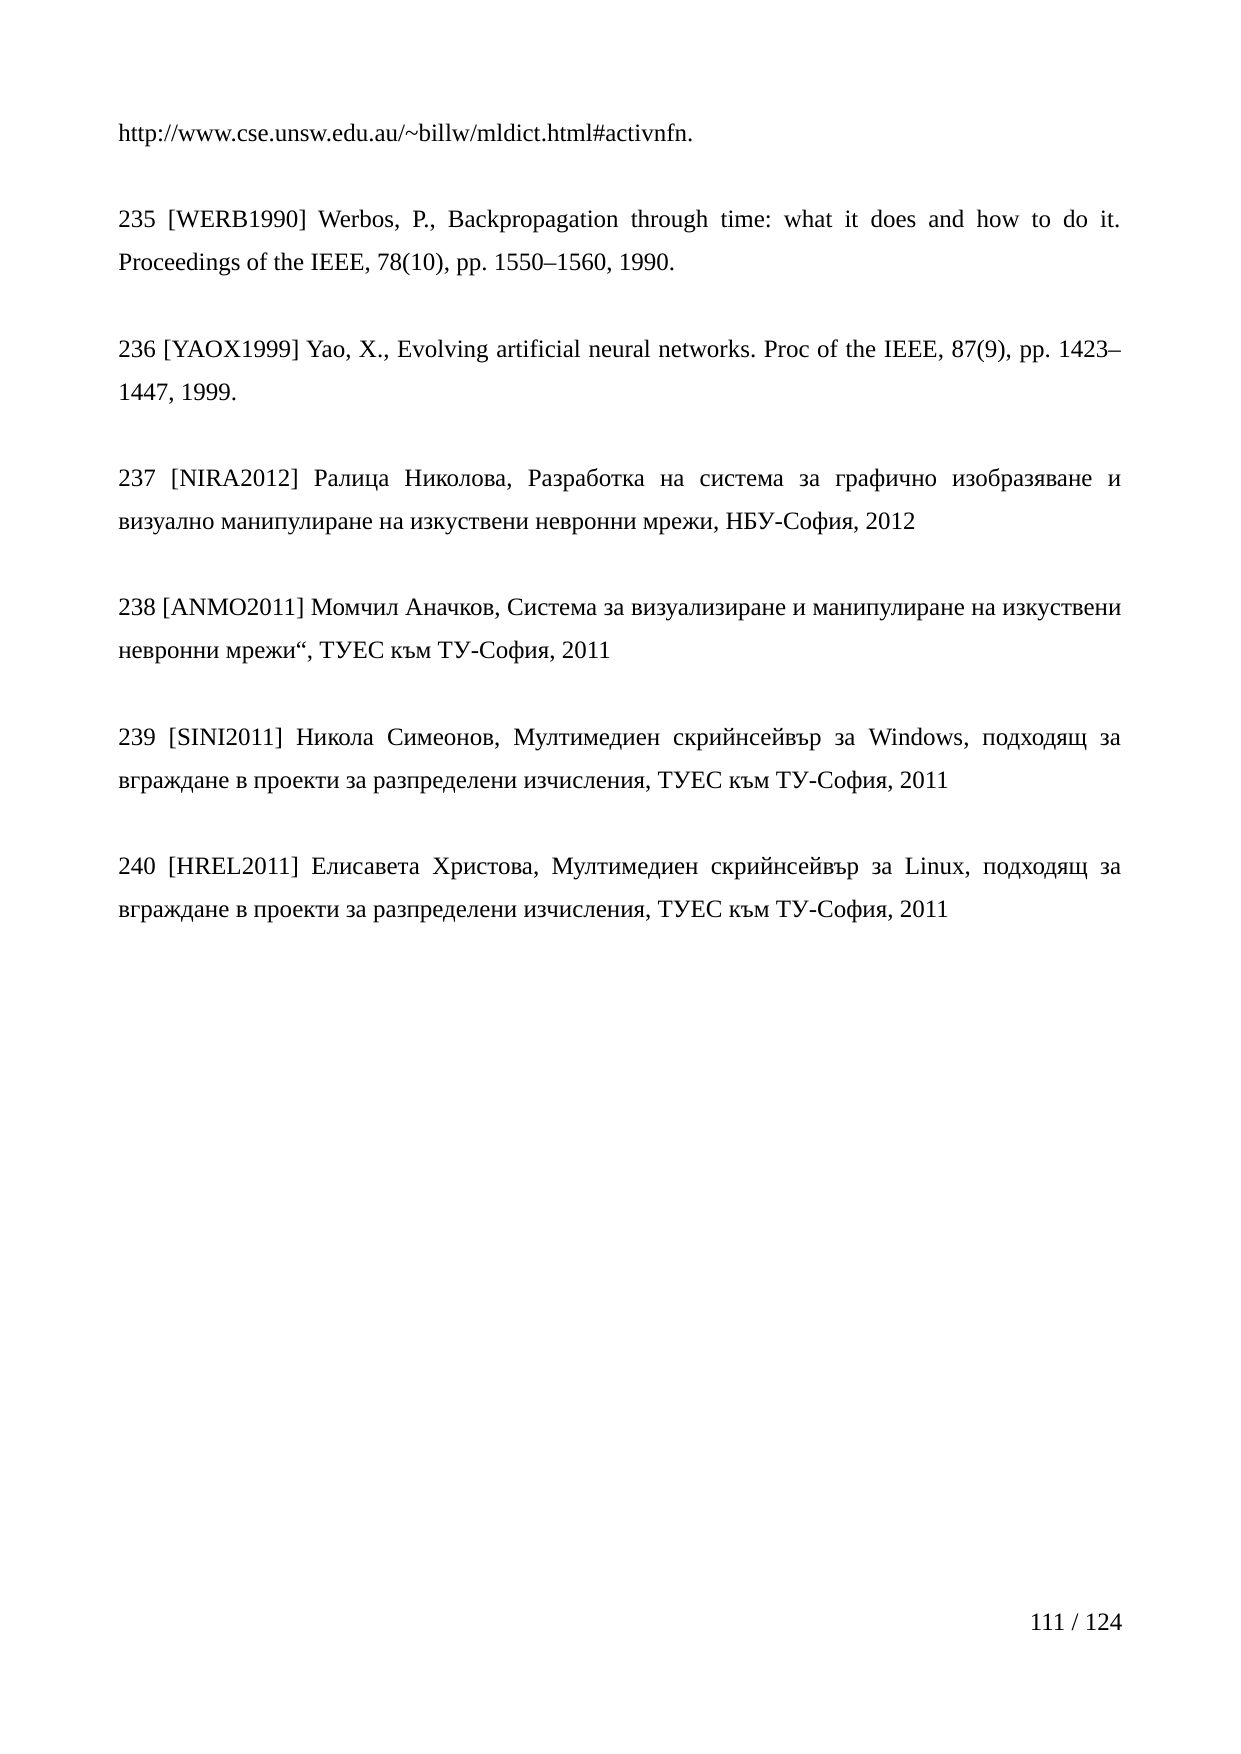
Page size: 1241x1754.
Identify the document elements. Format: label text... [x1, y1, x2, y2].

text 235 [WERB1990] Werbos, P., Backpropagation through time: what it does and how to do it. Proceedings of the IEEE, 78(10), pp. 1550–1560, 1990. [118, 204, 1122, 276]
text http://www.cse.unsw.edu.au/~billw/mldict.html#activnfn. [118, 118, 1122, 147]
text 240 [HREL2011] Елисавета Христова, Мултимедиен скрийнсейвър за Linux, подходящ за вграждане в проекти за разпределени изчисления, ТУЕС към ТУ-София, 2011 [118, 851, 1122, 923]
text 238 [ANMO2011] Момчил Аначков, Система за визуализиране и манипулиране на изкуствени невронни мрежи“, ТУЕС към ТУ-София, 2011 [118, 592, 1122, 664]
text 236 [YAOX1999] Yao, X., Evolving artificial neural networks. Proc of the IEEE, 87(9), pp. 1423–1447, 1999. [118, 334, 1122, 406]
text 239 [SINI2011] Никола Симеонов, Мултимедиен скрийнсейвър за Windows, подходящ за вграждане в проекти за разпределени изчисления, ТУЕС към ТУ-София, 2011 [118, 722, 1122, 794]
text 237 [NIRA2012] Ралица Николова, Разработка на система за графично изобразяване и визуално манипулиране на изкуствени невронни мрежи, НБУ-София, 2012 [118, 463, 1122, 535]
